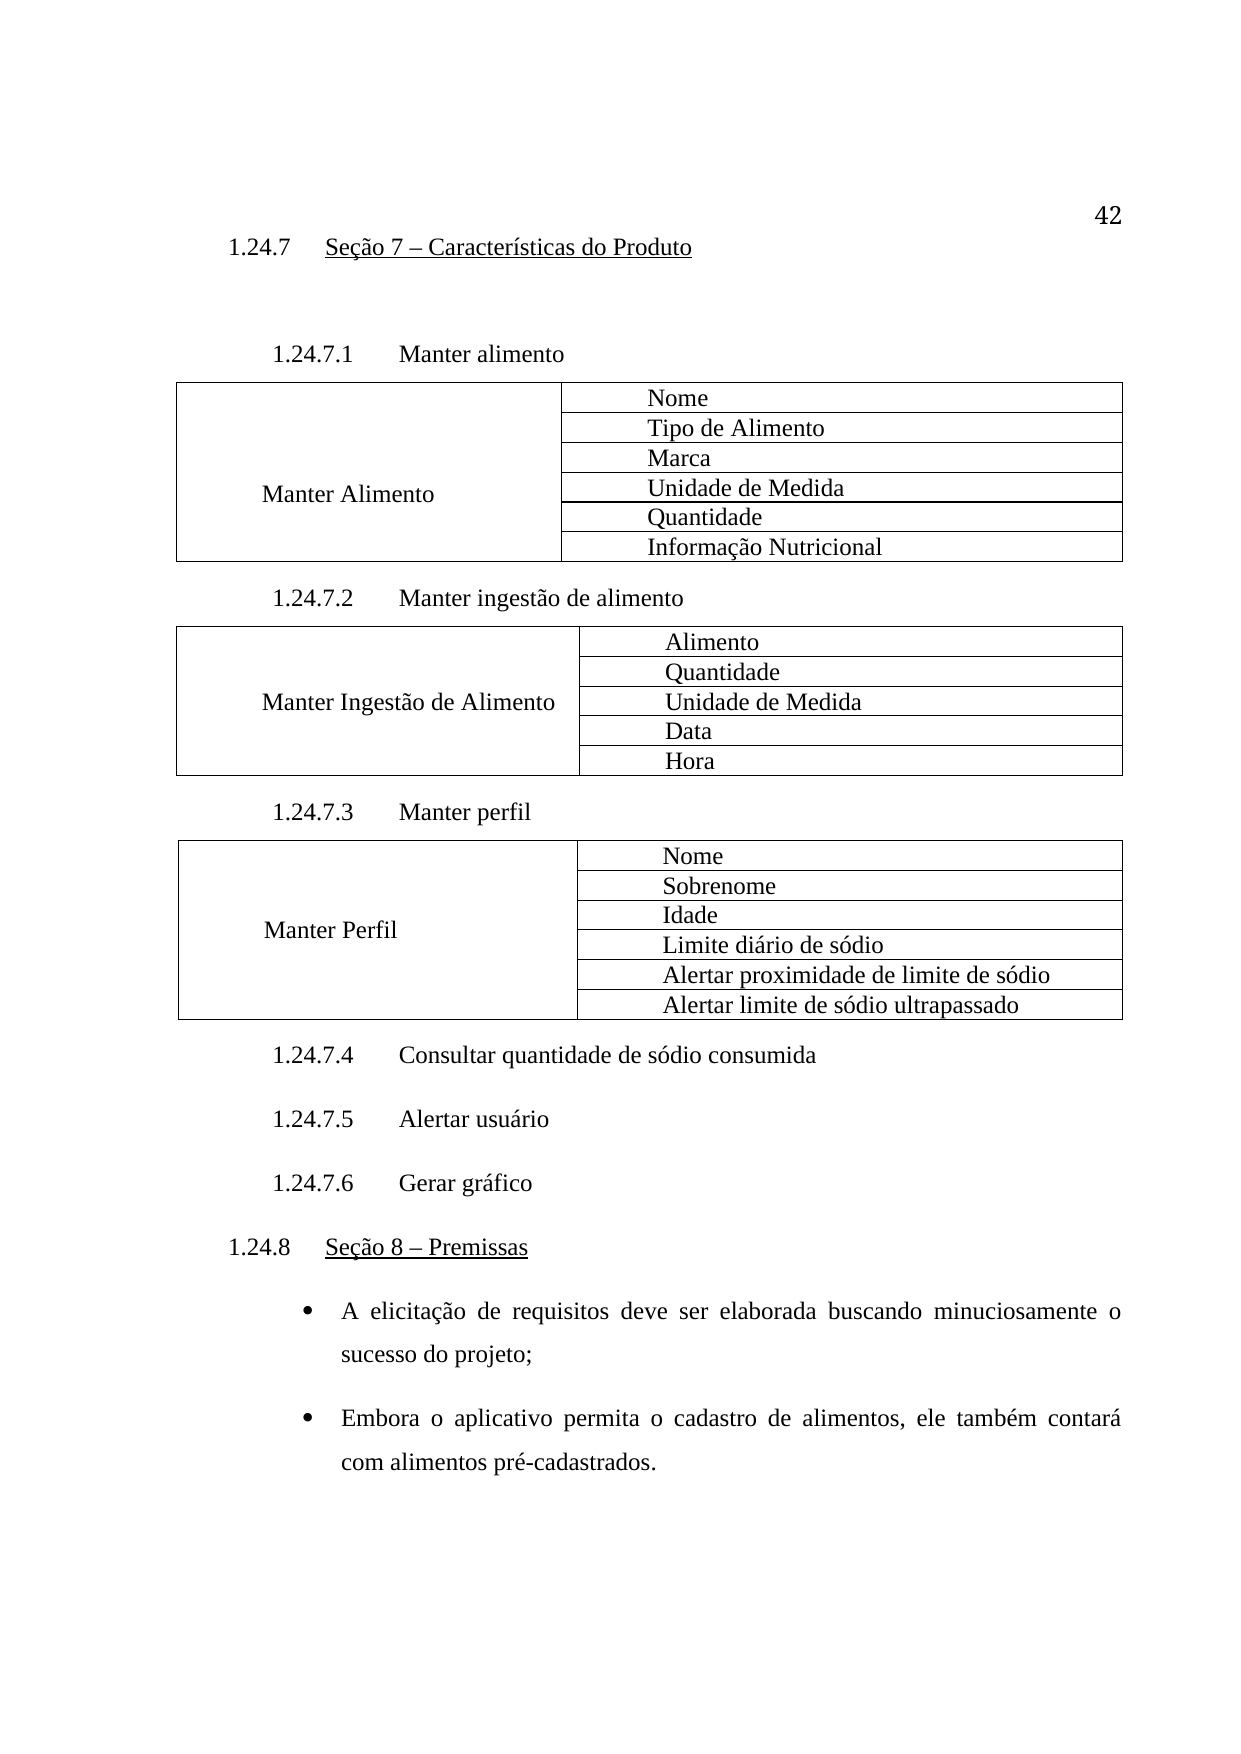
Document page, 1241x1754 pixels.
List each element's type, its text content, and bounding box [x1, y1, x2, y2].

table_header Manter Perfil [179, 841, 577, 1019]
table_cell Informação Nutricional [562, 532, 1122, 561]
table_cell Quantidade [580, 657, 1122, 686]
table_cell Idade [578, 901, 1122, 929]
table_header Manter Ingestão de Alimento [177, 627, 579, 775]
table_header Alimento [580, 627, 1122, 656]
subtitle Alertar usuário [266, 1104, 1122, 1133]
table_cell Unidade de Medida [562, 473, 1122, 501]
table_cell Alertar proximidade de limite de sódio [578, 960, 1122, 989]
table_cell Limite diário de sódio [578, 930, 1122, 959]
list Embora o aplicativo permita o cadastro de alimentos, ele também contará com alimentos pré-cadastrados. [303, 1403, 1122, 1475]
table_cell Alertar limite de sódio ultrapassado [578, 990, 1122, 1019]
table_cell Unidade de Medida [580, 687, 1122, 715]
subtitle Seção 8 – Premissas [222, 1232, 1122, 1261]
table_cell Sobrenome [578, 871, 1122, 899]
table_header Manter Alimento [177, 383, 561, 561]
table_cell Quantidade [562, 503, 1122, 531]
table_cell Data [580, 716, 1122, 745]
table_header Nome [562, 383, 1122, 412]
subtitle Gerar gráfico [266, 1168, 1122, 1197]
table_cell Hora [580, 746, 1122, 775]
table_cell Marca [562, 443, 1122, 472]
subtitle Seção 7 – Características do Produto [222, 232, 1122, 261]
subtitle Manter perfil [266, 797, 1122, 826]
list A elicitação de requisitos deve ser elaborada buscando minuciosamente o sucesso do projeto; [303, 1296, 1122, 1368]
subtitle Consultar quantidade de sódio consumida [266, 1041, 1122, 1069]
subtitle Manter alimento [266, 339, 1122, 368]
table_header Nome [578, 841, 1122, 870]
table_cell Tipo de Alimento [562, 413, 1122, 442]
subtitle Manter ingestão de alimento [266, 583, 1122, 612]
